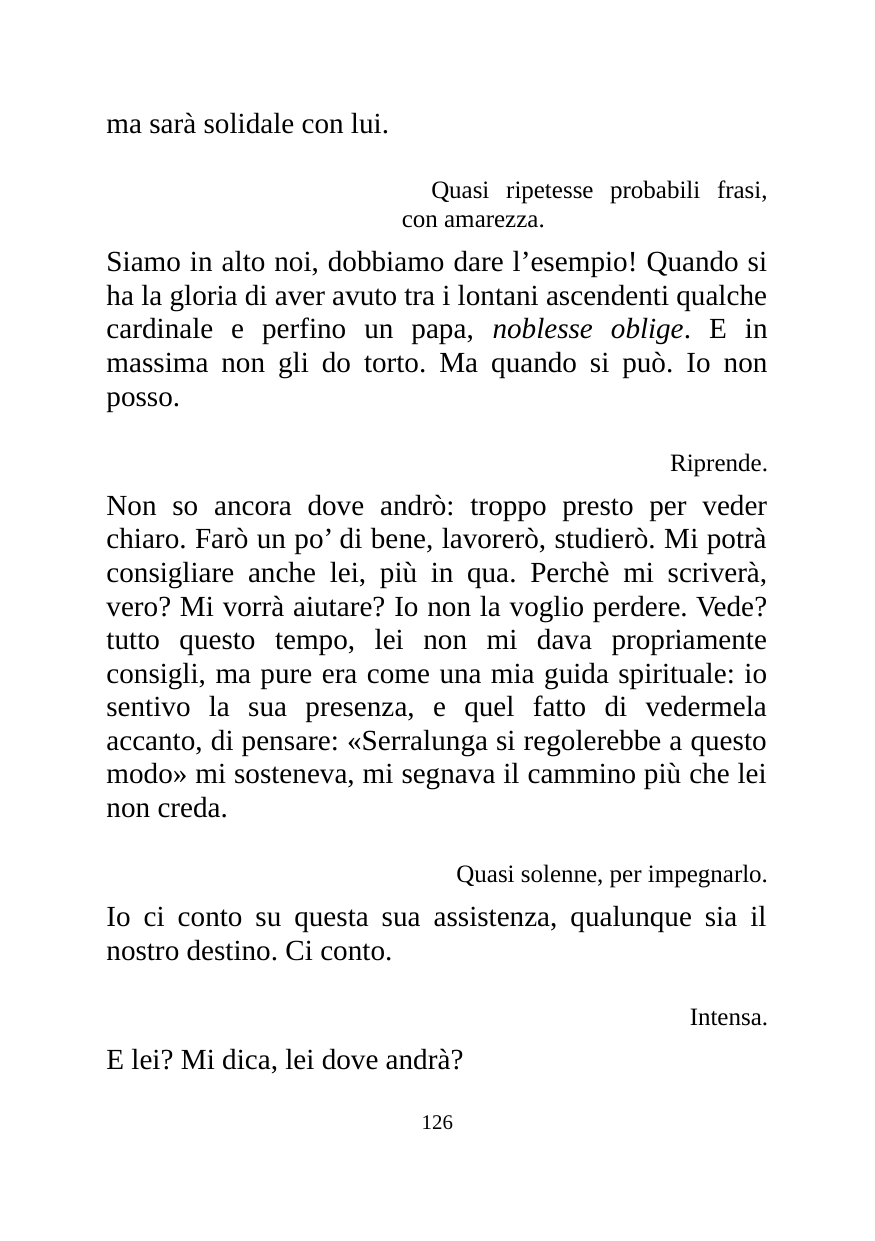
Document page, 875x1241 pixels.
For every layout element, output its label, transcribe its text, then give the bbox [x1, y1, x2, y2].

text Riprende. [106, 448, 768, 476]
text E lei? Mi dica, lei dove andrà? [106, 1042, 768, 1076]
text Quasi solenne, per impegnarlo. [106, 859, 768, 888]
text Intensa. [106, 1002, 768, 1031]
text Quasi ripetesse probabili frasi, con amarezza. [402, 175, 768, 233]
text Io ci conto su questa sua assistenza, qualunque sia il nostro destino. Ci conto. [106, 899, 768, 967]
text Siamo in alto noi, dobbiamo dare l’esempio! Quando si ha la gloria di aver avuto tra i lontani ascendenti qualche cardinale e perfino un papa, noblesse oblige. E in massima non gli do torto. Ma quando si può. Io non posso. [106, 244, 768, 412]
text Non so ancora dove andrò: troppo presto per veder chiaro. Farò un po’ di bene, lavorerò, studierò. Mi potrà consigliare anche lei, più in qua. Perchè mi scriverà, vero? Mi vorrà aiutare? Io non la voglio perdere. Vede? tutto questo tempo, lei non mi dava propriamente consigli, ma pure era come una mia guida spirituale: io sentivo la sua presenza, e quel fatto di vedermela accanto, di pensare: «Serralunga si regolerebbe a questo modo» mi sosteneva, mi segnava il cammino più che lei non creda. [106, 488, 768, 823]
text ma sarà solidale con lui. [106, 106, 768, 140]
